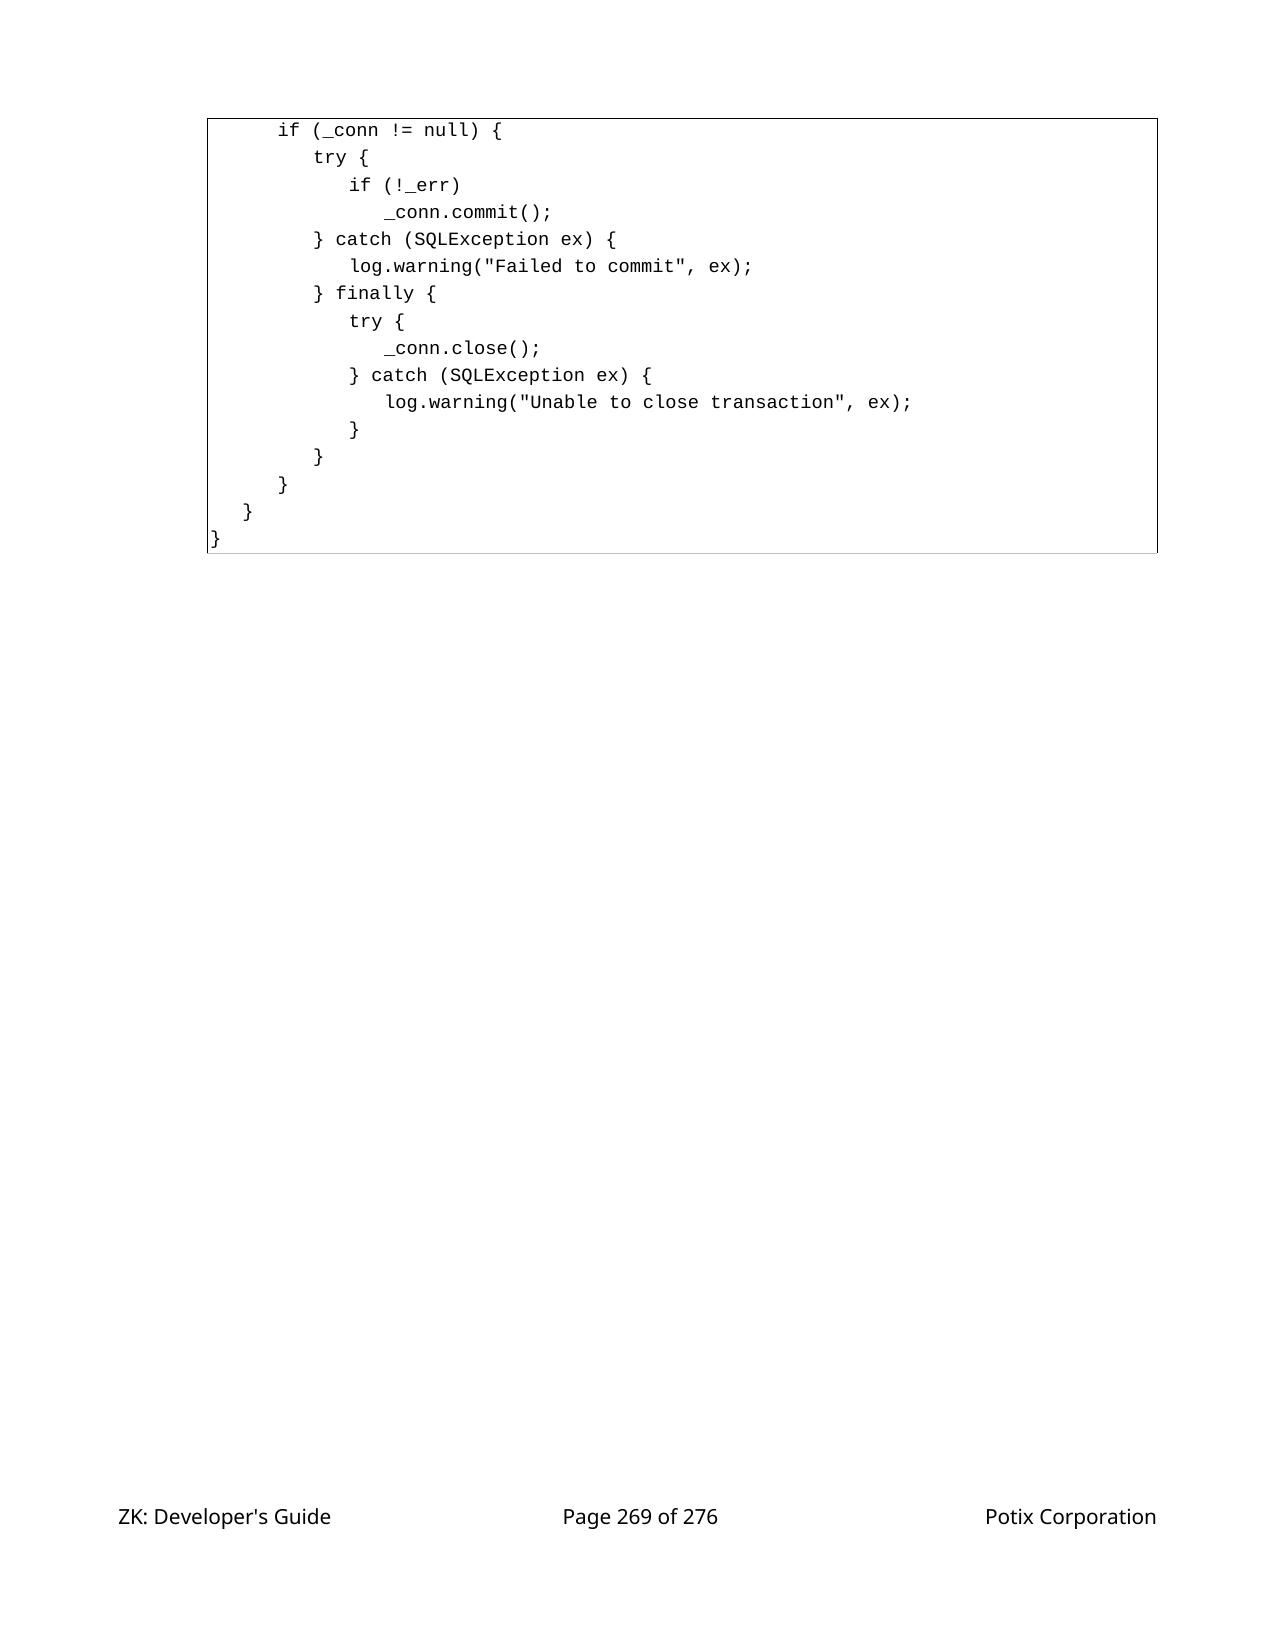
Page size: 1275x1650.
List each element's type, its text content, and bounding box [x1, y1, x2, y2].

text log.warning("Failed to commit", ex); [208, 254, 1157, 278]
text _conn.close(); [208, 336, 1157, 360]
text } [208, 417, 1157, 441]
text } [208, 499, 1157, 523]
text if (!_err) [208, 172, 1157, 197]
text try { [208, 308, 1157, 333]
text _conn.commit(); [208, 200, 1157, 224]
text } [208, 472, 1157, 496]
text log.warning("Unable to close transaction", ex); [208, 390, 1157, 414]
text if (_conn != null) { [208, 119, 1157, 142]
text } finally { [208, 281, 1157, 306]
text } catch (SQLException ex) { [208, 227, 1157, 251]
text } [208, 444, 1157, 469]
text try { [208, 145, 1157, 169]
text } catch (SQLException ex) { [208, 363, 1157, 387]
text } [208, 526, 1157, 553]
